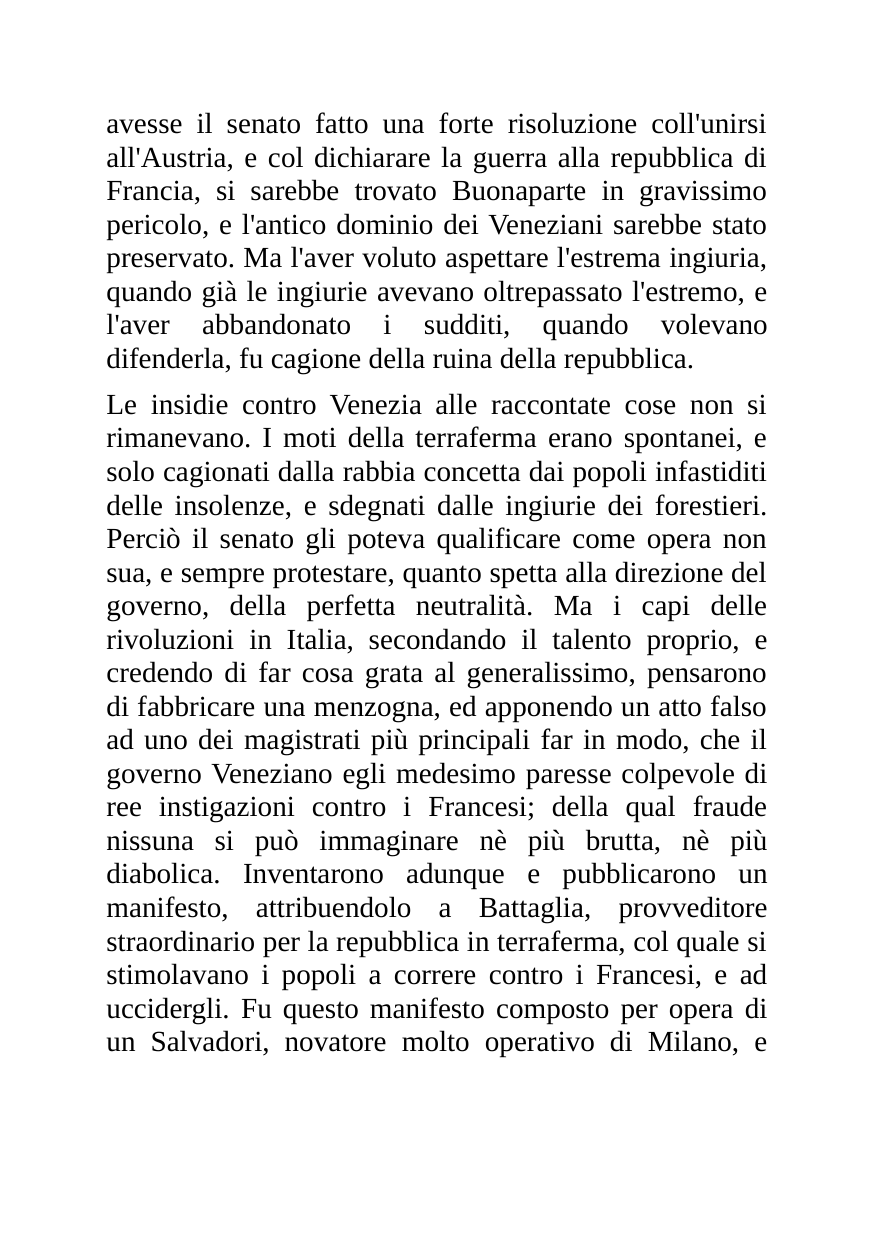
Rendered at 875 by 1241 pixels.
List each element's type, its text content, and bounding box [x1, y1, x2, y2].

text Le insidie contro Venezia alle raccontate cose non si rimanevano. I moti della terraferma erano spontanei, e solo cagionati dalla rabbia concetta dai popoli infastiditi delle insolenze, e sdegnati dalle ingiurie dei forestieri. Perciò il senato gli poteva qualificare come opera non sua, e sempre protestare, quanto spetta alla direzione del governo, della perfetta neutralità. Ma i capi delle rivoluzioni in Italia, secondando il talento proprio, e credendo di far cosa grata al generalissimo, pensarono di fabbricare una menzogna, ed apponendo un atto falso ad uno dei magistrati più principali far in modo, che il governo Veneziano egli medesimo paresse colpevole di ree instigazioni contro i Francesi; della qual fraude nissuna si può immaginare nè più brutta, nè più diabolica. Inventarono adunque e pubblicarono un manifesto, attribuendolo a Battaglia, provveditore straordinario per la repubblica in terraferma, col quale si stimolavano i popoli a correre contro i Francesi, e ad uccidergli. Fu questo manifesto composto per opera di un Salvadori, novatore molto operativo di Milano, e [106, 387, 768, 1058]
text avesse il senato fatto una forte risoluzione coll'unirsi all'Austria, e col dichiarare la guerra alla repubblica di Francia, si sarebbe trovato Buonaparte in gravissimo pericolo, e l'antico dominio dei Veneziani sarebbe stato preservato. Ma l'aver voluto aspettare l'estrema ingiuria, quando già le ingiurie avevano oltrepassato l'estremo, e l'aver abbandonato i sudditi, quando volevano difenderla, fu cagione della ruina della repubblica. [106, 106, 768, 374]
